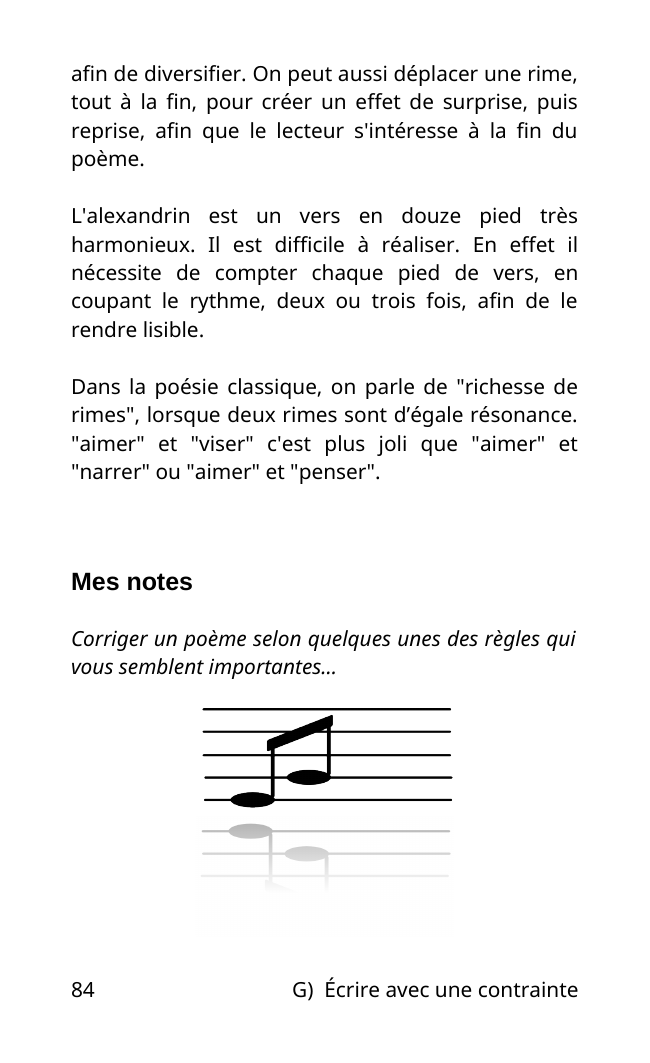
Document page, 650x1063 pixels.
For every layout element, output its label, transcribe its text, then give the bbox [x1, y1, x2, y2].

subtitle Mes notes [71, 567, 579, 595]
text Dans la poésie classique, on parle de "richesse de rimes", lorsque deux rimes sont d’égale résonance. "aimer" et "viser" c'est plus joli que "aimer" et "narrer" ou "aimer" et "penser". [71, 372, 579, 486]
text L'alexandrin est un vers en douze pied très harmonieux. Il est difficile à réaliser. En effet il nécessite de compter chaque pied de vers, en coupant le rythme, deux ou trois fois, afin de le rendre lisible. [71, 201, 579, 343]
text Corriger un poème selon quelques unes des règles qui vous semblent importantes... [71, 624, 579, 681]
text afin de diversifier. On peut aussi déplacer une rime, tout à la fin, pour créer un effet de surprise, puis reprise, afin que le lecteur s'intéresse à la fin du poème. [71, 59, 579, 173]
picture [195, 708, 455, 937]
